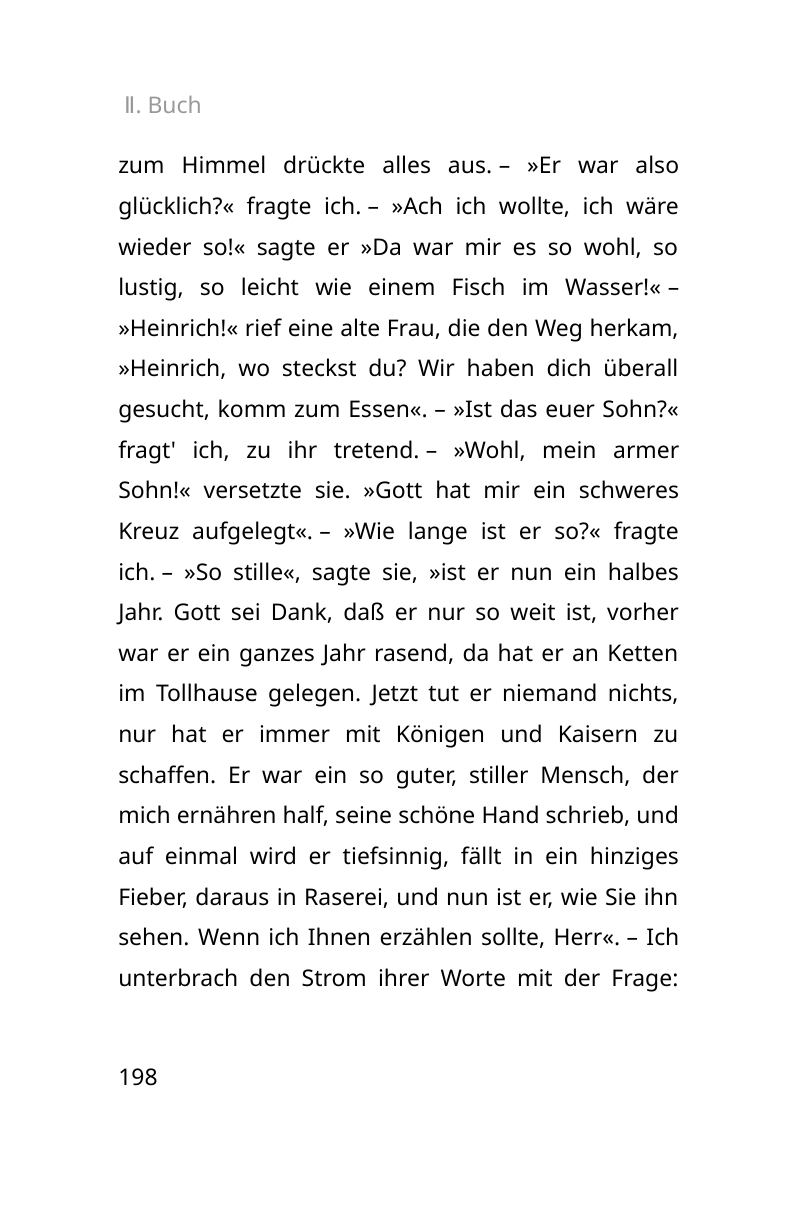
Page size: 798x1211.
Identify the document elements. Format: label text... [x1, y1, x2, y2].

text zum Himmel drückte alles aus. – »Er war also glücklich?« fragte ich. – »Ach ich wollte, ich wäre wieder so!« sagte er »Da war mir es so wohl, so lustig, so leicht wie einem Fisch im Wasser!« – »Heinrich!« rief eine alte Frau, die den Weg herkam, »Heinrich, wo steckst du? Wir haben dich überall gesucht, komm zum Essen«. – »Ist das euer Sohn?« fragt' ich, zu ihr tretend. – »Wohl, mein armer Sohn!« versetzte sie. »Gott hat mir ein schweres Kreuz aufgelegt«. – »Wie lange ist er so?« fragte ich. – »So stille«, sagte sie, »ist er nun ein halbes Jahr. Gott sei Dank, daß er nur so weit ist, vorher war er ein ganzes Jahr rasend, da hat er an Ketten im Tollhause gelegen. Jetzt tut er niemand nichts, nur hat er immer mit Königen und Kaisern zu schaffen. Er war ein so guter, stiller Mensch, der mich ernähren half, seine schöne Hand schrieb, und auf einmal wird er tiefsinnig, fällt in ein hinziges Fieber, daraus in Raserei, und nun ist er, wie Sie ihn sehen. Wenn ich Ihnen erzählen sollte, Herr«. – Ich unterbrach den Strom ihrer Worte mit der Frage: [118, 149, 679, 993]
